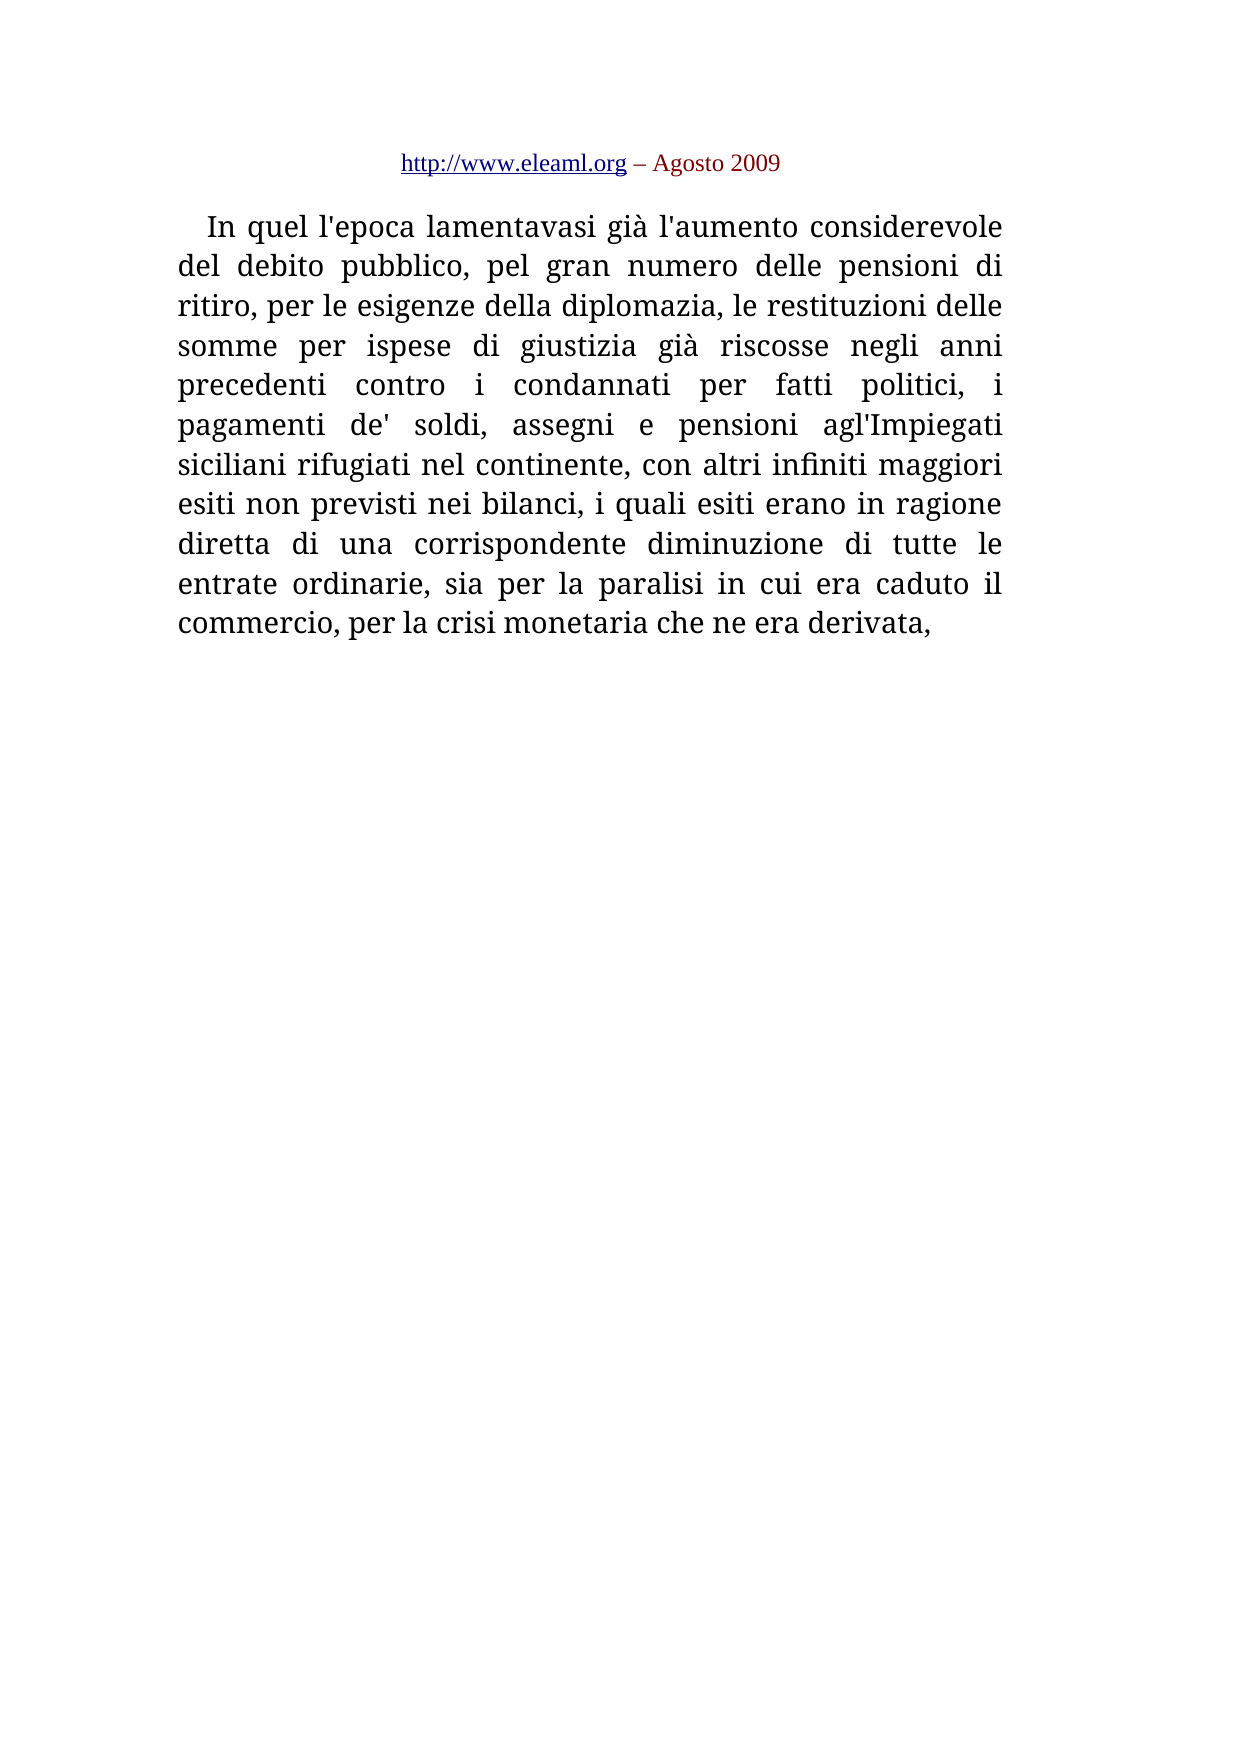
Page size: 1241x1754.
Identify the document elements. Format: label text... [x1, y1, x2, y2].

text In quel l'epoca lamentavasi già l'aumento considerevole del debito pubblico, pel gran numero delle pensioni di ritiro, per le esigenze della diplomazia, le restituzioni delle somme per ispese di giustizia già riscosse negli anni precedenti contro i condannati per fatti politici, i pagamenti de' soldi, assegni e pensioni agl'Impiegati siciliani rifugiati nel continente, con altri infiniti maggiori esiti non previsti nei bilanci, i quali esiti erano in ragione diretta di una corrispondente diminuzione di tutte le entrate ordinarie, sia per la paralisi in cui era caduto il commercio, per la crisi monetaria che ne era derivata, [177, 206, 1004, 642]
